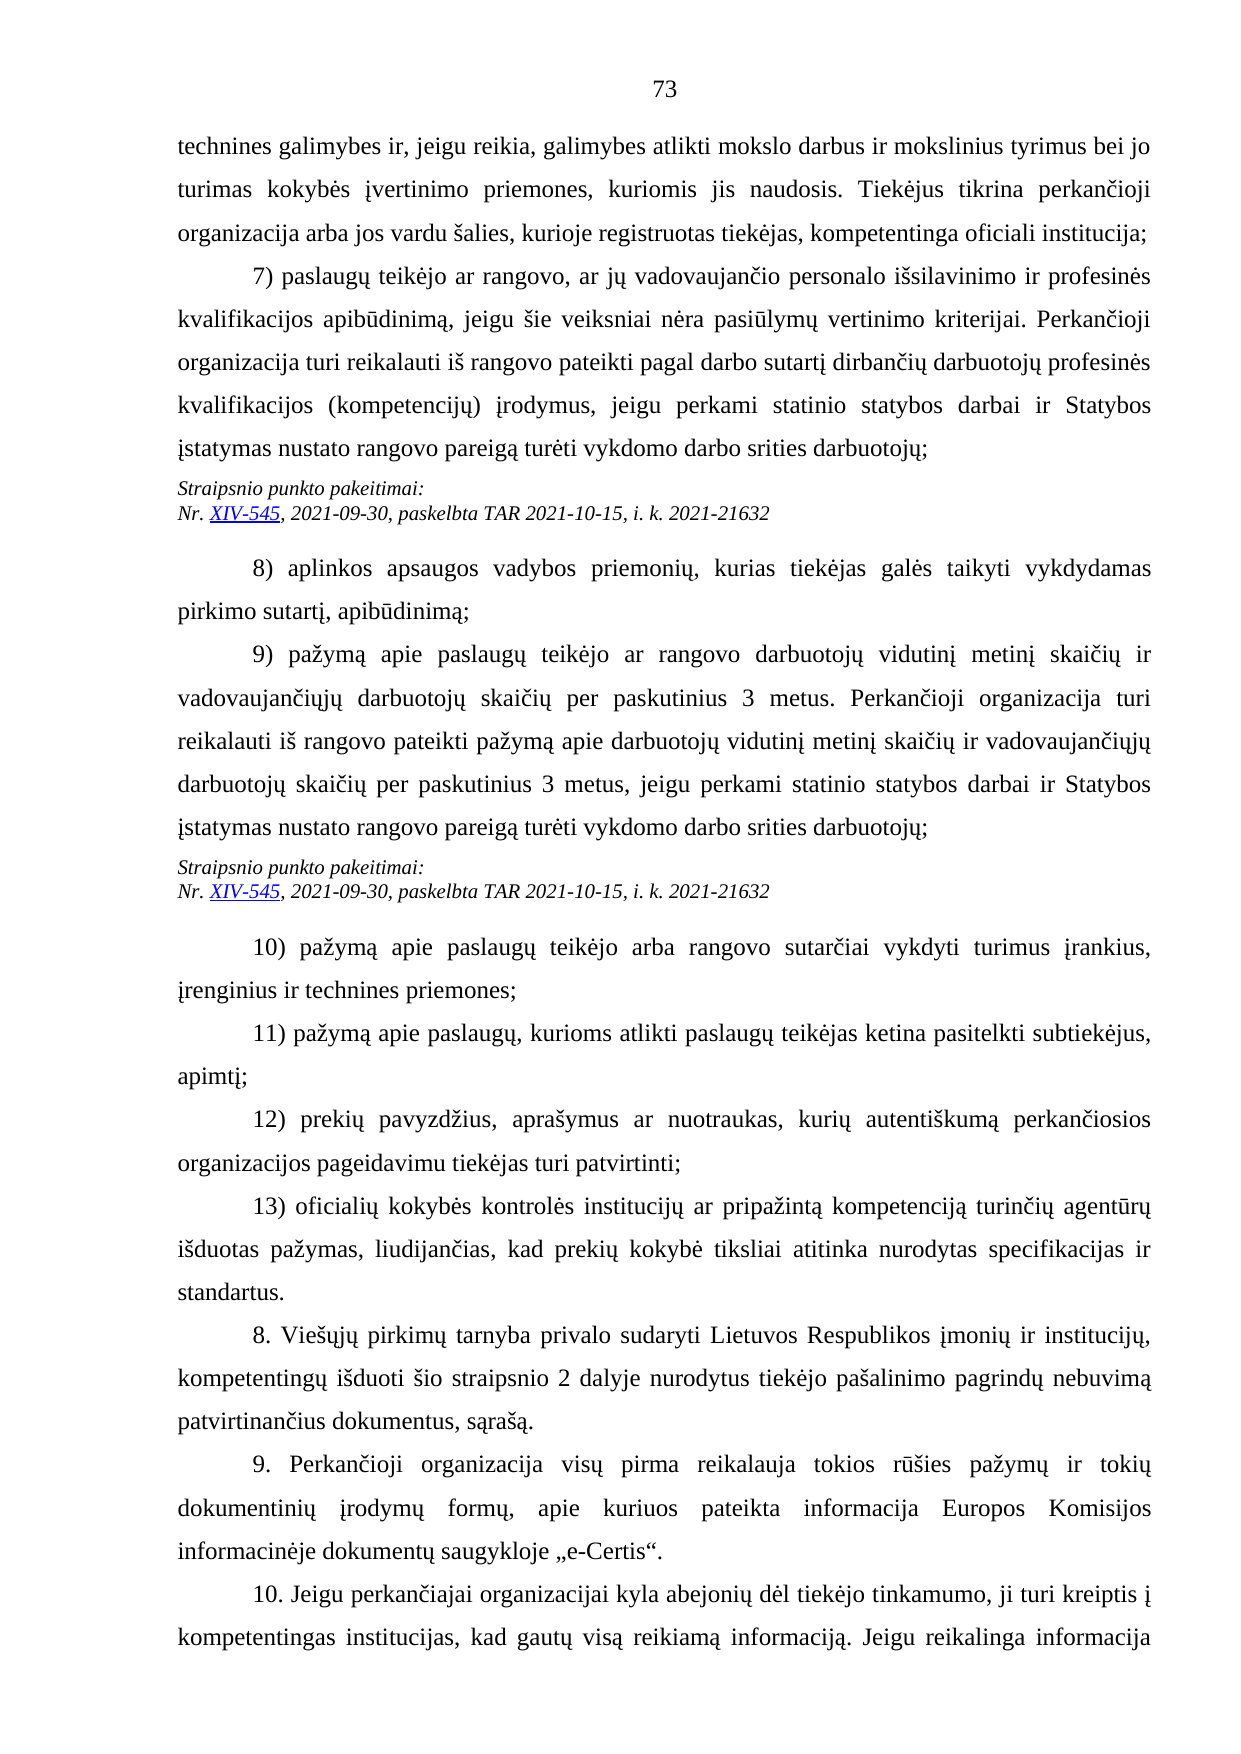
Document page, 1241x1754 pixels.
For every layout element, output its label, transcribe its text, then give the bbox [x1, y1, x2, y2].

text Straipsnio punkto pakeitimai: [177, 855, 1152, 879]
text 9. Perkančioji organizacija visų pirma reikalauja tokios rūšies pažymų ir tokių dokumentinių įrodymų formų, apie kuriuos pateikta informacija Europos Komisijos informacinėje dokumentų saugykloje „e-Certis“. [177, 1449, 1152, 1564]
text Straipsnio punkto pakeitimai: [177, 476, 1152, 500]
text 8. Viešųjų pirkimų tarnyba privalo sudaryti Lietuvos Respublikos įmonių ir institucijų, kompetentingų išduoti šio straipsnio 2 dalyje nurodytus tiekėjo pašalinimo pagrindų nebuvimą patvirtinančius dokumentus, sąrašą. [177, 1320, 1152, 1435]
text 13) oficialių kokybės kontrolės institucijų ar pripažintą kompetenciją turinčių agentūrų išduotas pažymas, liudijančias, kad prekių kokybė tiksliai atitinka nurodytas specifikacijas ir standartus. [177, 1191, 1152, 1306]
text 12) prekių pavyzdžius, aprašymus ar nuotraukas, kurių autentiškumą perkančiosios organizacijos pageidavimu tiekėjas turi patvirtinti; [177, 1104, 1152, 1176]
text 10. Jeigu perkančiajai organizacijai kyla abejonių dėl tiekėjo tinkamumo, ji turi kreiptis į kompetentingas institucijas, kad gautų visą reikiamą informaciją. Jeigu reikalinga informacija [177, 1579, 1152, 1651]
text 8) aplinkos apsaugos vadybos priemonių, kurias tiekėjas galės taikyti vykdydamas pirkimo sutartį, apibūdinimą; [177, 553, 1152, 625]
text 10) pažymą apie paslaugų teikėjo arba rangovo sutarčiai vykdyti turimus įrankius, įrenginius ir technines priemones; [177, 932, 1152, 1004]
text Nr. XIV-545, 2021-09-30, paskelbta TAR 2021-10-15, i. k. 2021-21632 [177, 879, 1152, 903]
text 11) pažymą apie paslaugų, kurioms atlikti paslaugų teikėjas ketina pasitelkti subtiekėjus, apimtį; [177, 1018, 1152, 1090]
text Nr. XIV-545, 2021-09-30, paskelbta TAR 2021-10-15, i. k. 2021-21632 [177, 500, 1152, 524]
text 9) pažymą apie paslaugų teikėjo ar rangovo darbuotojų vidutinį metinį skaičių ir vadovaujančiųjų darbuotojų skaičių per paskutinius 3 metus. Perkančioji organizacija turi reikalauti iš rangovo pateikti pažymą apie darbuotojų vidutinį metinį skaičių ir vadovaujančiųjų darbuotojų skaičių per paskutinius 3 metus, jeigu perkami statinio statybos darbai ir Statybos įstatymas nustato rangovo pareigą turėti vykdomo darbo srities darbuotojų; [177, 639, 1152, 841]
text technines galimybes ir, jeigu reikia, galimybes atlikti mokslo darbus ir mokslinius tyrimus bei jo turimas kokybės įvertinimo priemones, kuriomis jis naudosis. Tiekėjus tikrina perkančioji organizacija arba jos vardu šalies, kurioje registruotas tiekėjas, kompetentinga oficiali institucija; [177, 131, 1152, 246]
text 7) paslaugų teikėjo ar rangovo, ar jų vadovaujančio personalo išsilavinimo ir profesinės kvalifikacijos apibūdinimą, jeigu šie veiksniai nėra pasiūlymų vertinimo kriterijai. Perkančioji organizacija turi reikalauti iš rangovo pateikti pagal darbo sutartį dirbančių darbuotojų profesinės kvalifikacijos (kompetencijų) įrodymus, jeigu perkami statinio statybos darbai ir Statybos įstatymas nustato rangovo pareigą turėti vykdomo darbo srities darbuotojų; [177, 261, 1152, 462]
